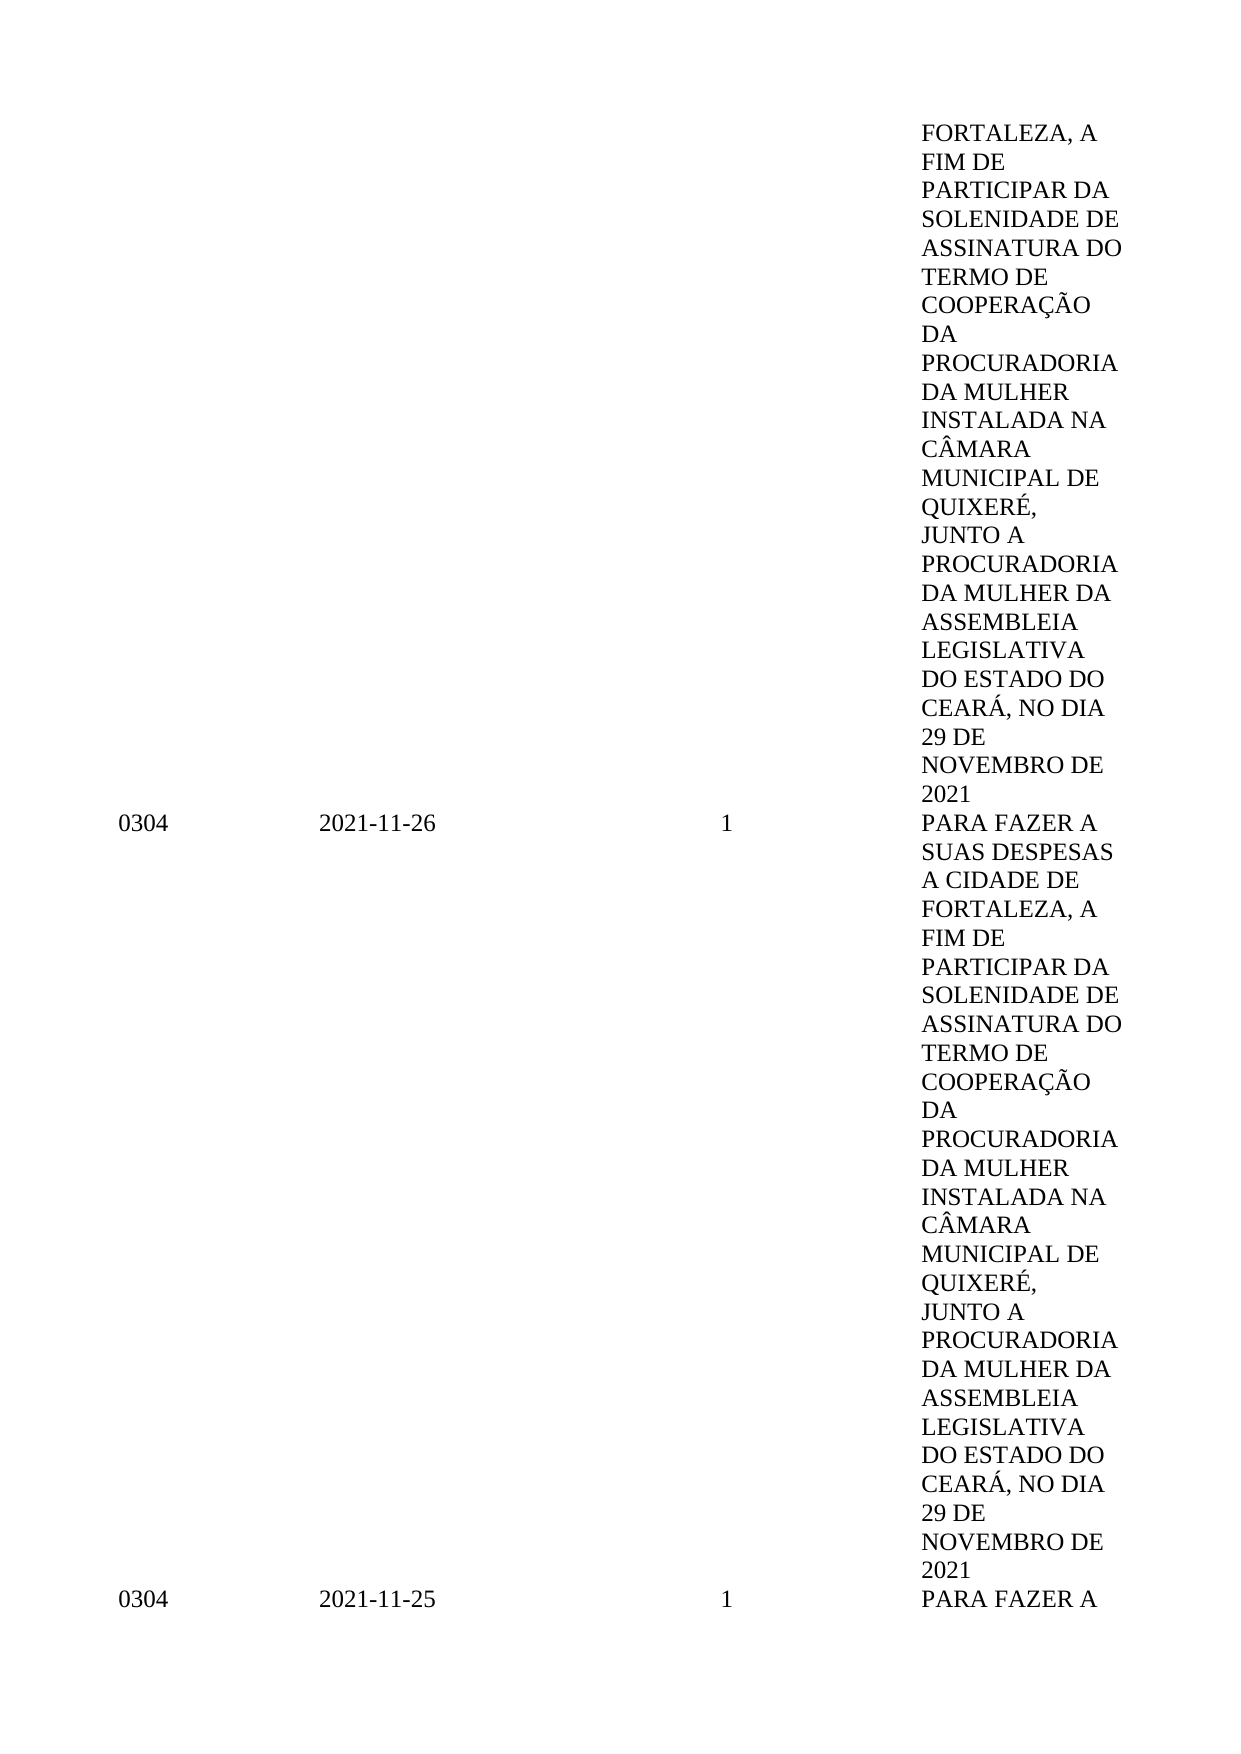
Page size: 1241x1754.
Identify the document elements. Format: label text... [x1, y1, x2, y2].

table_cell 1 [720, 1584, 921, 1613]
table_cell PARA FAZER A [921, 1584, 1122, 1613]
table_cell [520, 118, 720, 808]
table_cell FORTALEZA, A FIM DE PARTICIPAR DA SOLENIDADE DE ASSINATURA DO TERMO DE COOPERAÇÃO DA PROCURADORIA DA MULHER INSTALADA NA CÂMARA MUNICIPAL DE QUIXERÉ, JUNTO A PROCURADORIA DA MULHER DA ASSEMBLEIA LEGISLATIVA DO ESTADO DO CEARÁ, NO DIA 29 DE NOVEMBRO DE 2021 [921, 118, 1122, 808]
table_cell [720, 118, 921, 808]
table_cell [319, 118, 519, 808]
table_cell [520, 808, 720, 1584]
table_cell 0304 [118, 808, 319, 1584]
table_cell 2021-11-25 [319, 1584, 519, 1613]
table_cell PARA FAZER A SUAS DESPESAS A CIDADE DE FORTALEZA, A FIM DE PARTICIPAR DA SOLENIDADE DE ASSINATURA DO TERMO DE COOPERAÇÃO DA PROCURADORIA DA MULHER INSTALADA NA CÂMARA MUNICIPAL DE QUIXERÉ, JUNTO A PROCURADORIA DA MULHER DA ASSEMBLEIA LEGISLATIVA DO ESTADO DO CEARÁ, NO DIA 29 DE NOVEMBRO DE 2021 [921, 808, 1122, 1584]
table_cell [118, 118, 319, 808]
table_cell 2021-11-26 [319, 808, 519, 1584]
table_cell [520, 1584, 720, 1613]
table_cell 0304 [118, 1584, 319, 1613]
table_cell 1 [720, 808, 921, 1584]
